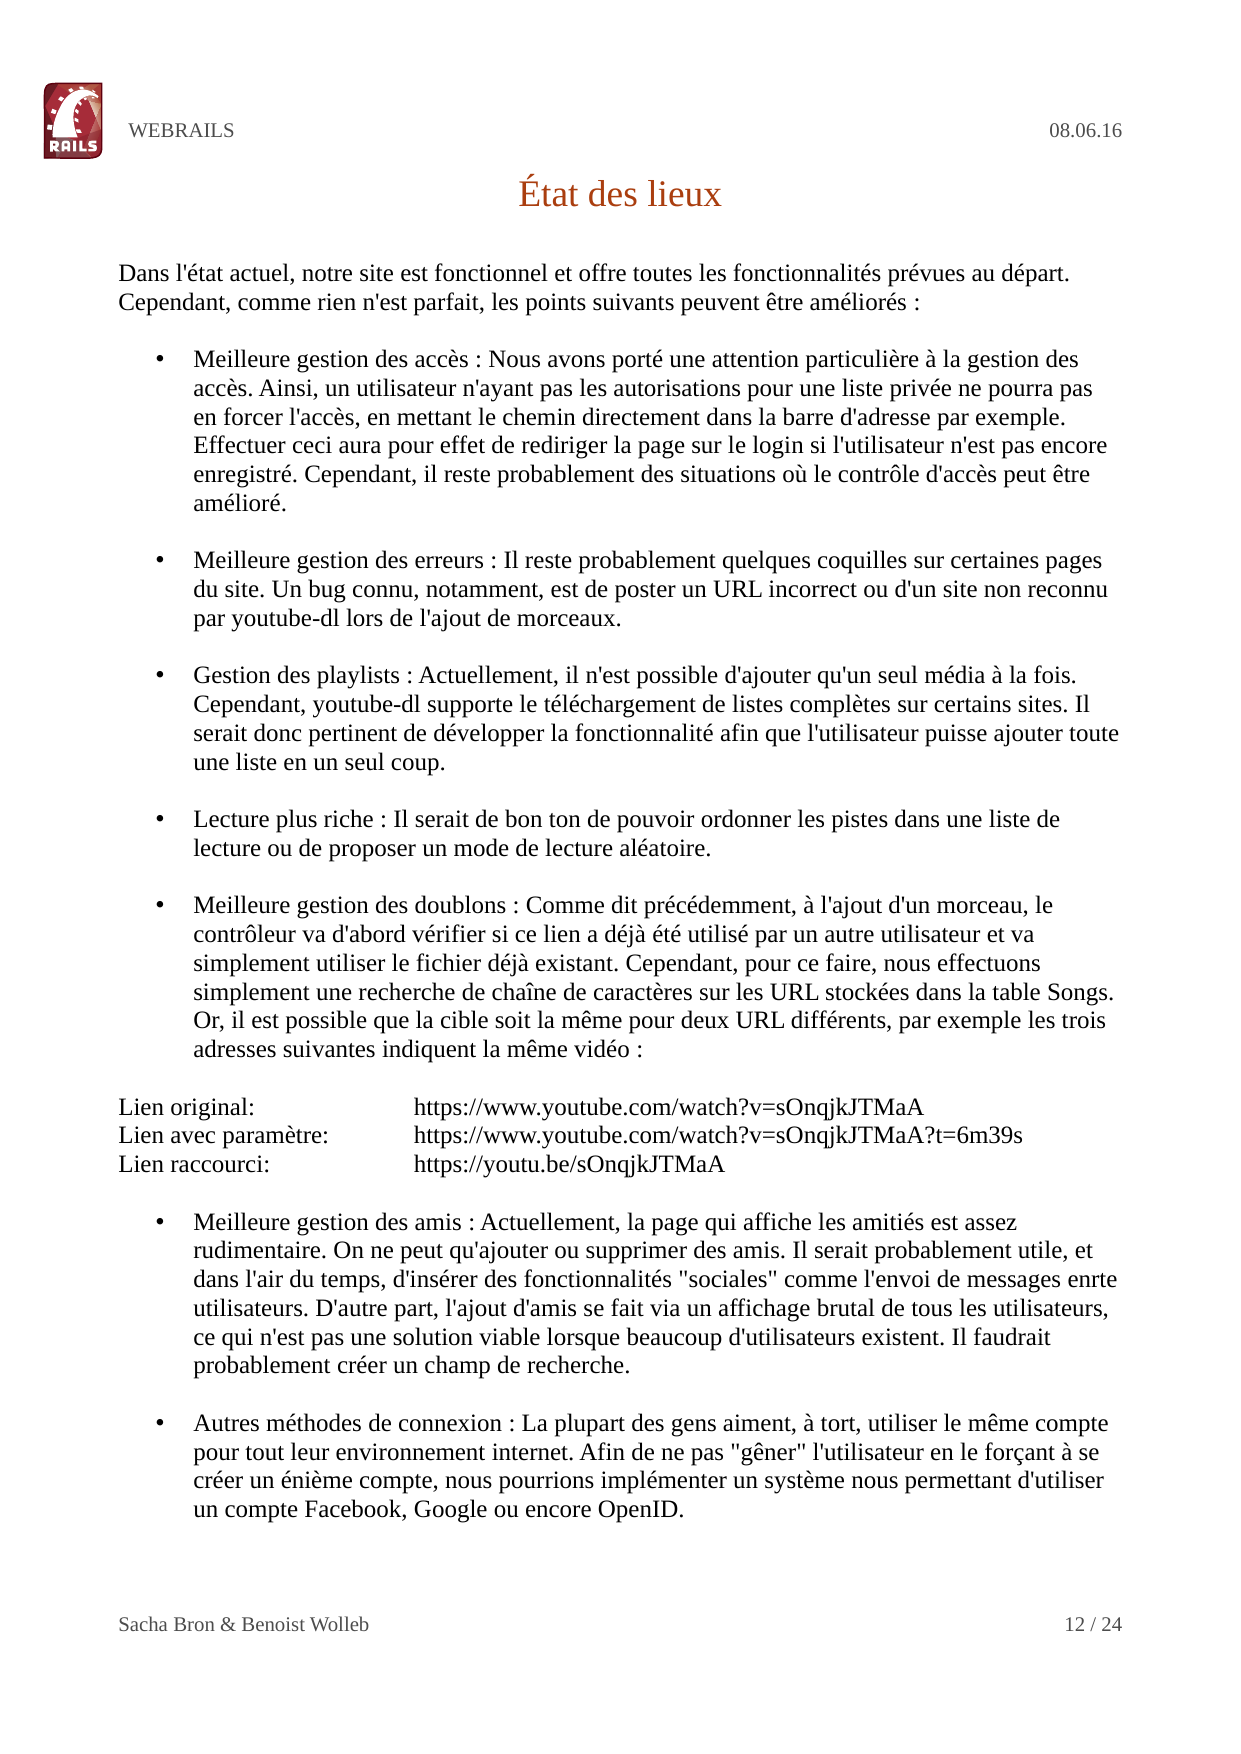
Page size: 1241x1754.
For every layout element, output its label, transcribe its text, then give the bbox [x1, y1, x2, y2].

list Meilleure gestion des accès : Nous avons porté une attention particulière à la gestion des accès. Ainsi, un utilisateur n'ayant pas les autorisations pour une liste privée ne pourra pas en forcer l'accès, en mettant le chemin directement dans la barre d'adresse par exemple. Effectuer ceci aura pour effet de rediriger la page sur le login si l'utilisateur n'est pas encore enregistré. Cependant, il reste probablement des situations où le contrôle d'accès peut être amélioré. [156, 344, 1122, 517]
list Meilleure gestion des amis : Actuellement, la page qui affiche les amitiés est assez rudimentaire. On ne peut qu'ajouter ou supprimer des amis. Il serait probablement utile, et dans l'air du temps, d'insérer des fonctionnalités "sociales" comme l'envoi de messages enrte utilisateurs. D'autre part, l'ajout d'amis se fait via un affichage brutal de tous les utilisateurs, ce qui n'est pas une solution viable lorsque beaucoup d'utilisateurs existent. Il faudrait probablement créer un champ de recherche. [156, 1207, 1122, 1379]
list Lecture plus riche : Il serait de bon ton de pouvoir ordonner les pistes dans une liste de lecture ou de proposer un mode de lecture aléatoire. [156, 804, 1122, 862]
list Autres méthodes de connexion : La plupart des gens aiment, à tort, utiliser le même compte pour tout leur environnement internet. Afin de ne pas "gêner" l'utilisateur en le forçant à se créer un énième compte, nous pourrions implémenter un système nous permettant d'utiliser un compte Facebook, Google ou encore OpenID. [156, 1408, 1122, 1523]
text Lien raccourci: https://youtu.be/sOnqjkJTMaA [118, 1149, 1122, 1178]
text Dans l'état actuel, notre site est fonctionnel et offre toutes les fonctionnalités prévues au départ. Cependant, comme rien n'est parfait, les points suivants peuvent être améliorés : [118, 258, 1122, 315]
list Meilleure gestion des doublons : Comme dit précédemment, à l'ajout d'un morceau, le contrôleur va d'abord vérifier si ce lien a déjà été utilisé par un autre utilisateur et va simplement utiliser le fichier déjà existant. Cependant, pour ce faire, nous effectuons simplement une recherche de chaîne de caractères sur les URL stockées dans la table Songs. Or, il est possible que la cible soit la même pour deux URL différents, par exemple les trois adresses suivantes indiquent la même vidéo : [156, 890, 1122, 1063]
subtitle État des lieux [118, 172, 1122, 215]
list Gestion des playlists : Actuellement, il n'est possible d'ajouter qu'un seul média à la fois. Cependant, youtube-dl supporte le téléchargement de listes complètes sur certains sites. Il serait donc pertinent de développer la fonctionnalité afin que l'utilisateur puisse ajouter toute une liste en un seul coup. [156, 660, 1122, 775]
text Lien original: https://www.youtube.com/watch?v=sOnqjkJTMaA [118, 1092, 1122, 1120]
text Lien avec paramètre: https://www.youtube.com/watch?v=sOnqjkJTMaA?t=6m39s [118, 1120, 1122, 1149]
list Meilleure gestion des erreurs : Il reste probablement quelques coquilles sur certaines pages du site. Un bug connu, notamment, est de poster un URL incorrect ou d'un site non reconnu par youtube-dl lors de l'ajout de morceaux. [156, 545, 1122, 632]
